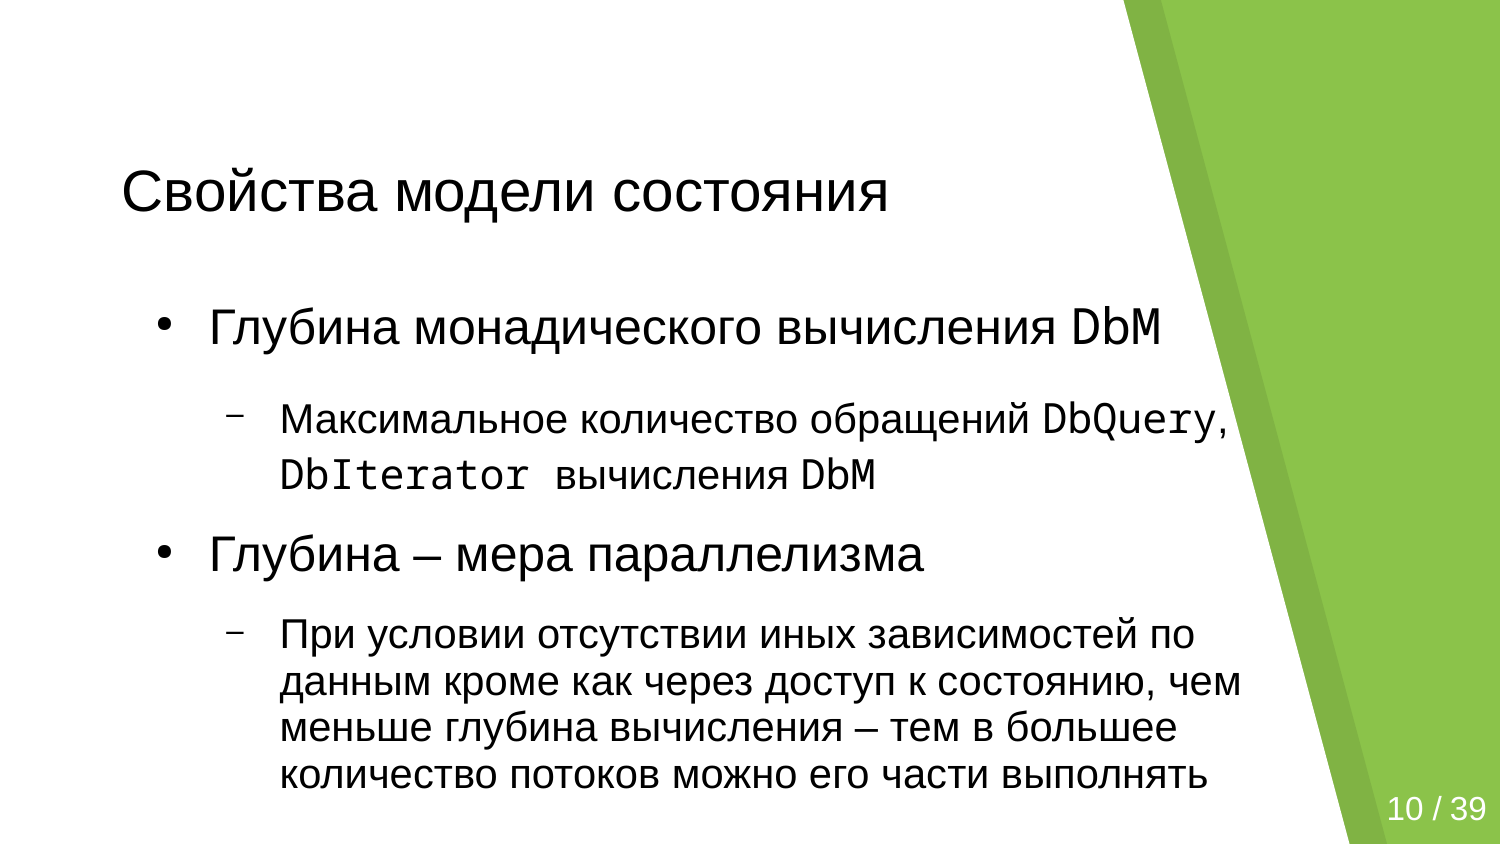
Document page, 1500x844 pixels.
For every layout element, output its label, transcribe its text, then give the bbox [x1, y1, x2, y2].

title Свойства модели состояния [121, 110, 1087, 272]
chart [695, 394, 708, 424]
list Глубина монадического вычисления DbM Максимальное количество обращений DbQuery, DbIterator вычисления DbM Глубина – мера параллелизма При условии отсутствии иных зависимостей по данным кроме как через доступ к состоянию, чем меньше глубина вычисления – тем в большее количество потоков можно его части выполнять [137, 290, 1252, 827]
